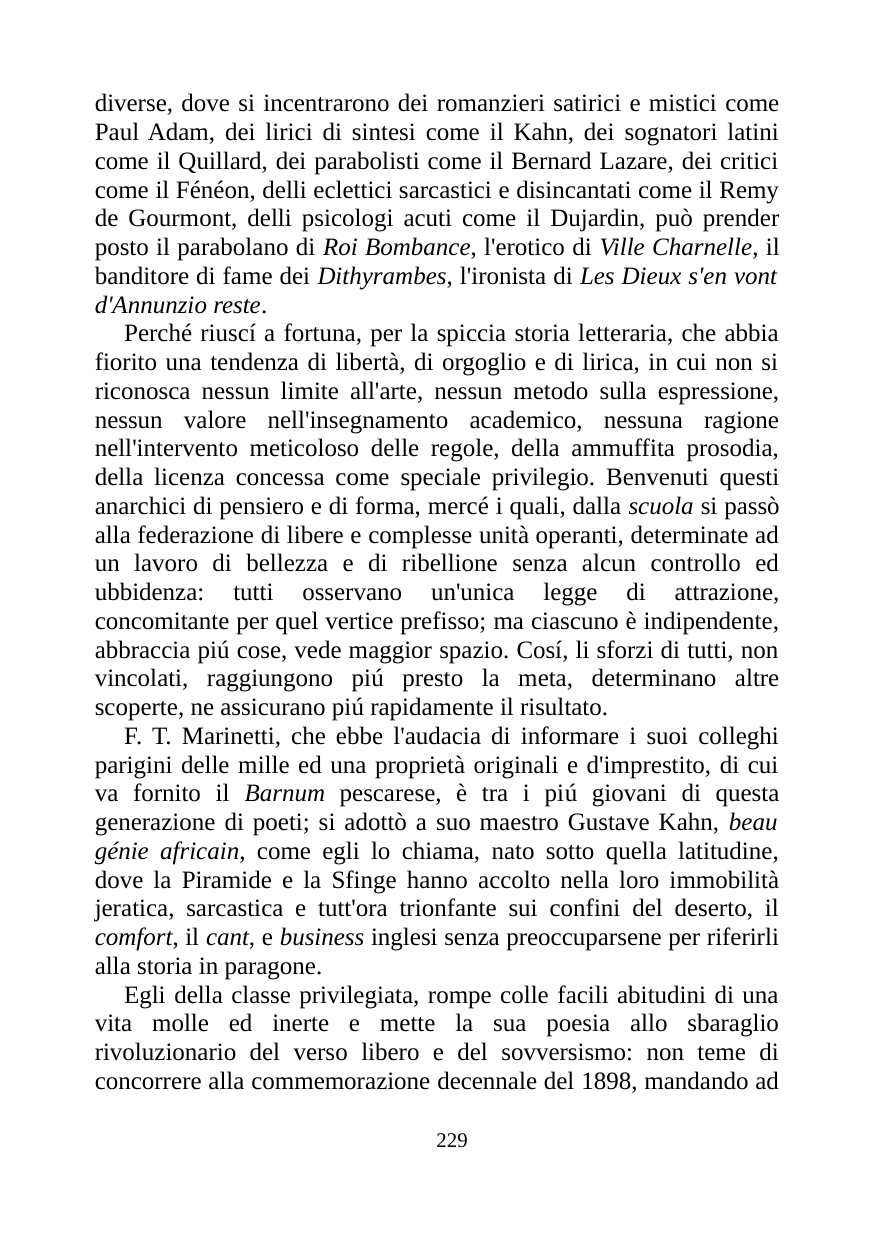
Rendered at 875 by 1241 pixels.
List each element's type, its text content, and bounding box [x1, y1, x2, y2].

text diverse, dove si incentrarono dei romanzieri satirici e mistici come Paul Adam, dei lirici di sintesi come il Kahn, dei sognatori latini come il Quillard, dei parabolisti come il Bernard Lazare, dei critici come il Fénéon, delli eclettici sarcastici e disincantati come il Remy de Gourmont, delli psicologi acuti come il Dujardin, può prender posto il parabolano di Roi Bombance, l'erotico di Ville Charnelle, il banditore di fame dei Dithyrambes, l'ironista di Les Dieux s'en vont d'Annunzio reste. [94, 88, 779, 318]
text Perché riuscí a fortuna, per la spiccia storia letteraria, che abbia fiorito una tendenza di libertà, di orgoglio e di lirica, in cui non si riconosca nessun limite all'arte, nessun metodo sulla espressione, nessun valore nell'insegnamento academico, nessuna ragione nell'intervento meticoloso delle regole, della ammuffita prosodia, della licenza concessa come speciale privilegio. Benvenuti questi anarchici di pensiero e di forma, mercé i quali, dalla scuola si passò alla federazione di libere e complesse unità operanti, determinate ad un lavoro di bellezza e di ribellione senza alcun controllo ed ubbidenza: tutti osservano un'unica legge di attrazione, concomitante per quel vertice prefisso; ma ciascuno è indipendente, abbraccia piú cose, vede maggior spazio. Cosí, li sforzi di tutti, non vincolati, raggiungono piú presto la meta, determinano altre scoperte, ne assicurano piú rapidamente il risultato. [94, 318, 779, 721]
text Egli della classe privilegiata, rompe colle facili abitudini di una vita molle ed inerte e mette la sua poesia allo sbaraglio rivoluzionario del verso libero e del sovversismo: non teme di concorrere alla commemorazione decennale del 1898, mandando ad [94, 980, 779, 1095]
text F. T. Marinetti, che ebbe l'audacia di informare i suoi colleghi parigini delle mille ed una proprietà originali e d'imprestito, di cui va fornito il Barnum pescarese, è tra i piú giovani di questa generazione di poeti; si adottò a suo maestro Gustave Kahn, beau génie africain, come egli lo chiama, nato sotto quella latitudine, dove la Piramide e la Sfinge hanno accolto nella loro immobilità jeratica, sarcastica e tutt'ora trionfante sui confini del deserto, il comfort, il cant, e business inglesi senza preoccuparsene per riferirli alla storia in paragone. [94, 721, 779, 980]
